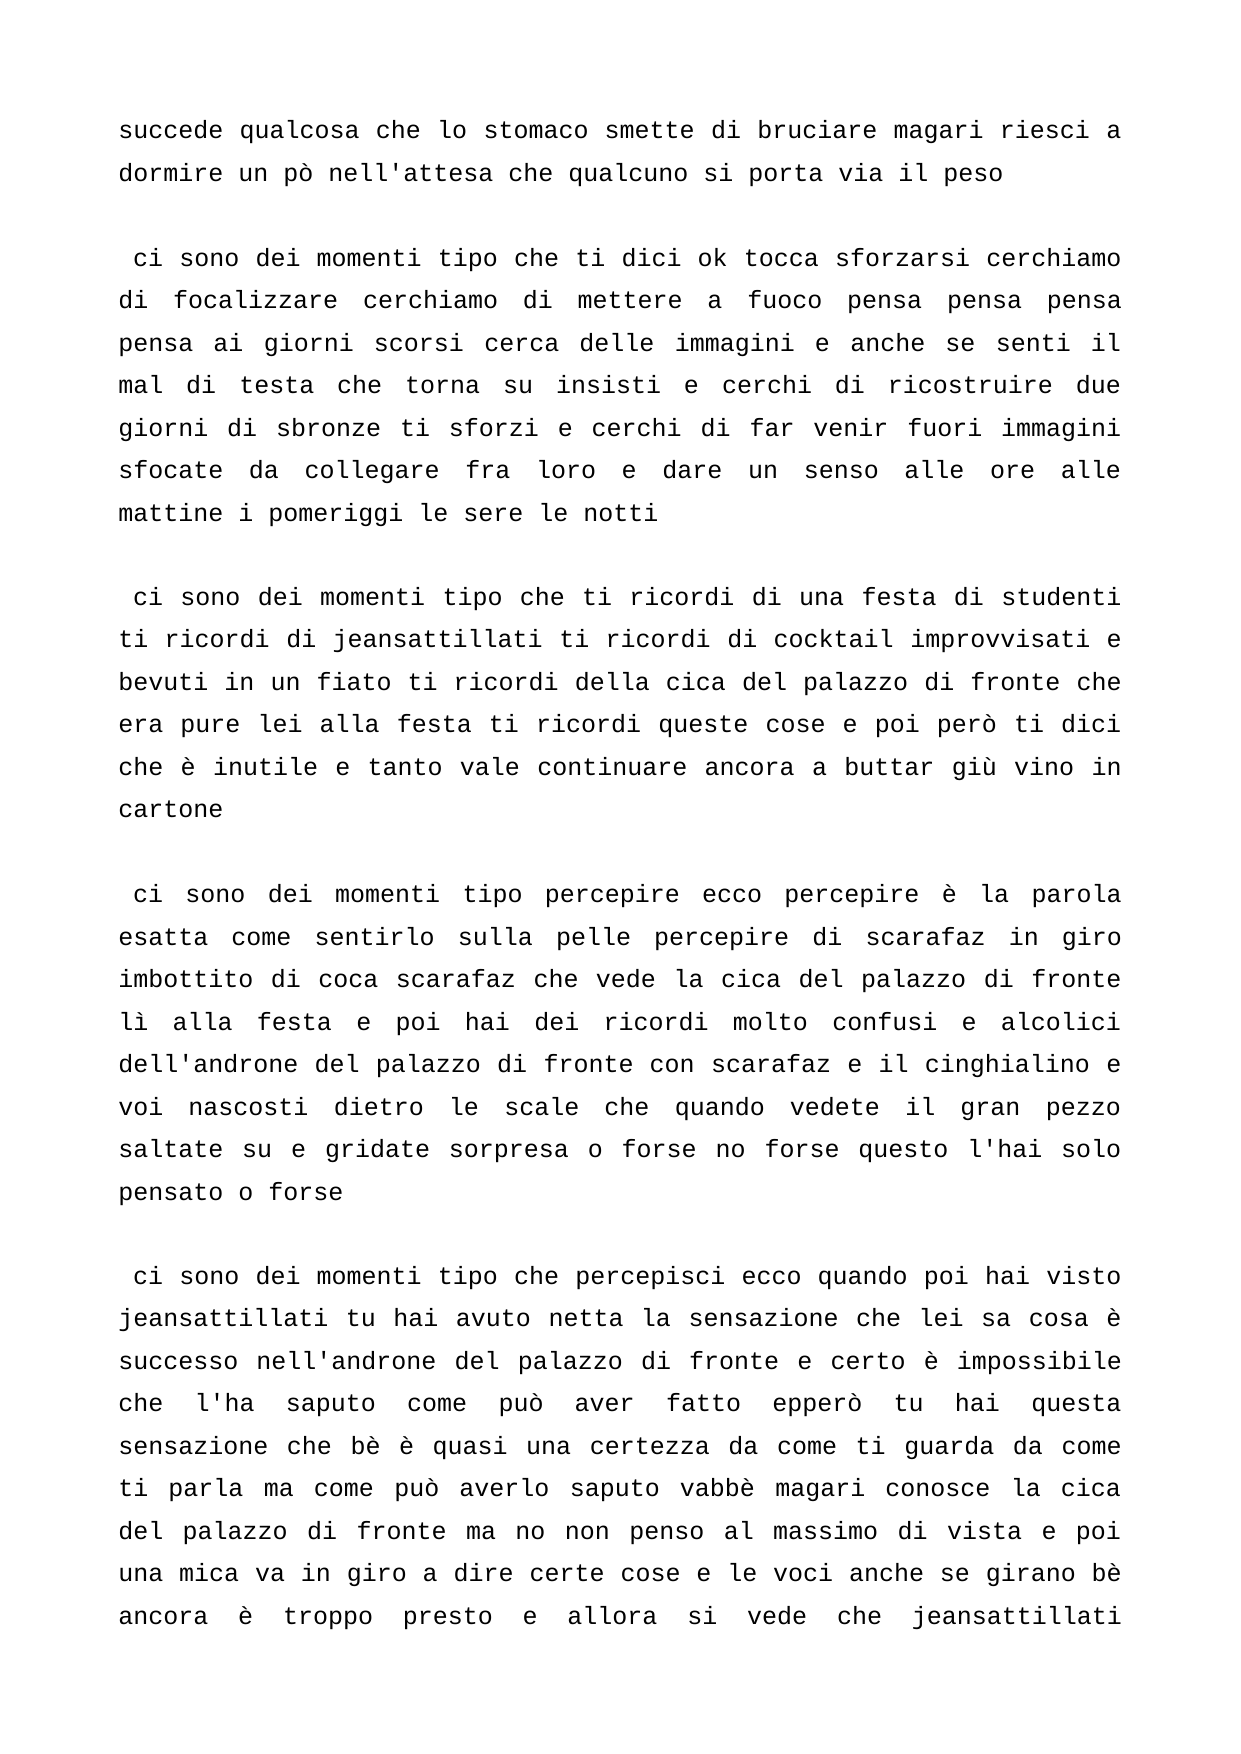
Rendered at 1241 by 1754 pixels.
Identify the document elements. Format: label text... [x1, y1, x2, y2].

text succede qualcosa che lo stomaco smette di bruciare magari riesci a dormire un pò nell'attesa che qualcuno si porta via il peso [118, 118, 1122, 189]
text ci sono dei momenti tipo che ti dici ok tocca sforzarsi cerchiamo di focalizzare cerchiamo di mettere a fuoco pensa pensa pensa pensa ai giorni scorsi cerca delle immagini e anche se senti il mal di testa che torna su insisti e cerchi di ricostruire due giorni di sbronze ti sforzi e cerchi di far venir fuori immagini sfocate da collegare fra loro e dare un senso alle ore alle mattine i pomeriggi le sere le notti [118, 245, 1122, 528]
text ci sono dei momenti tipo che ti ricordi di una festa di studenti ti ricordi di jeansattillati ti ricordi di cocktail improvvisati e bevuti in un fiato ti ricordi della cica del palazzo di fronte che era pure lei alla festa ti ricordi queste cose e poi però ti dici che è inutile e tanto vale continuare ancora a buttar giù vino in cartone [118, 584, 1122, 825]
text ci sono dei momenti tipo che percepisci ecco quando poi hai visto jeansattillati tu hai avuto netta la sensazione che lei sa cosa è successo nell'androne del palazzo di fronte e certo è impossibile che l'ha saputo come può aver fatto epperò tu hai questa sensazione che bè è quasi una certezza da come ti guarda da come ti parla ma come può averlo saputo vabbè magari conosce la cica del palazzo di fronte ma no non penso al massimo di vista e poi una mica va in giro a dire certe cose e le voci anche se girano bè ancora è troppo presto e allora si vede che jeansattillati [118, 1263, 1122, 1632]
text ci sono dei momenti tipo percepire ecco percepire è la parola esatta come sentirlo sulla pelle percepire di scarafaz in giro imbottito di coca scarafaz che vede la cica del palazzo di fronte lì alla festa e poi hai dei ricordi molto confusi e alcolici dell'androne del palazzo di fronte con scarafaz e il cinghialino e voi nascosti dietro le scale che quando vedete il gran pezzo saltate su e gridate sorpresa o forse no forse questo l'hai solo pensato o forse [118, 882, 1122, 1207]
